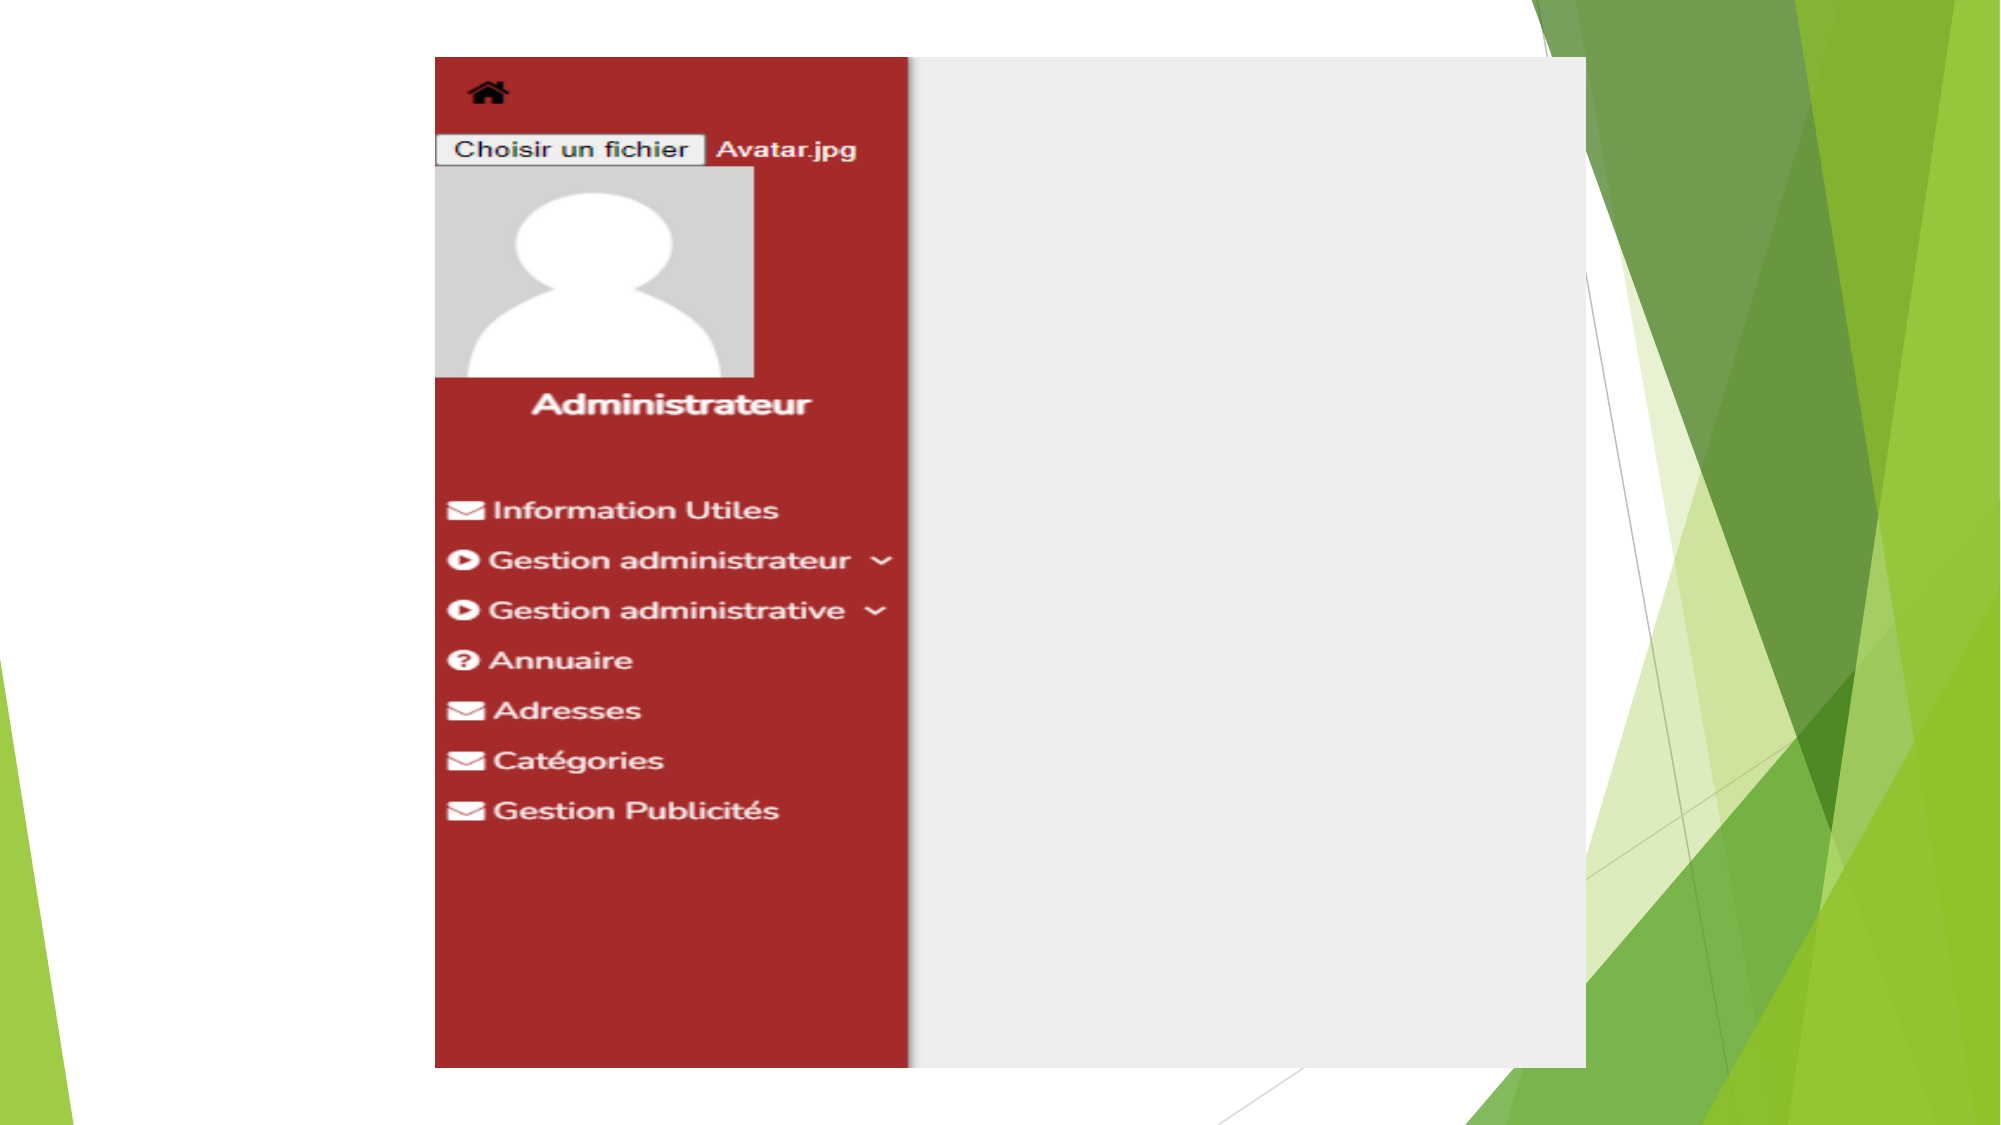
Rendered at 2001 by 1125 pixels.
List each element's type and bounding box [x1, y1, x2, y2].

picture [435, 57, 1586, 1068]
